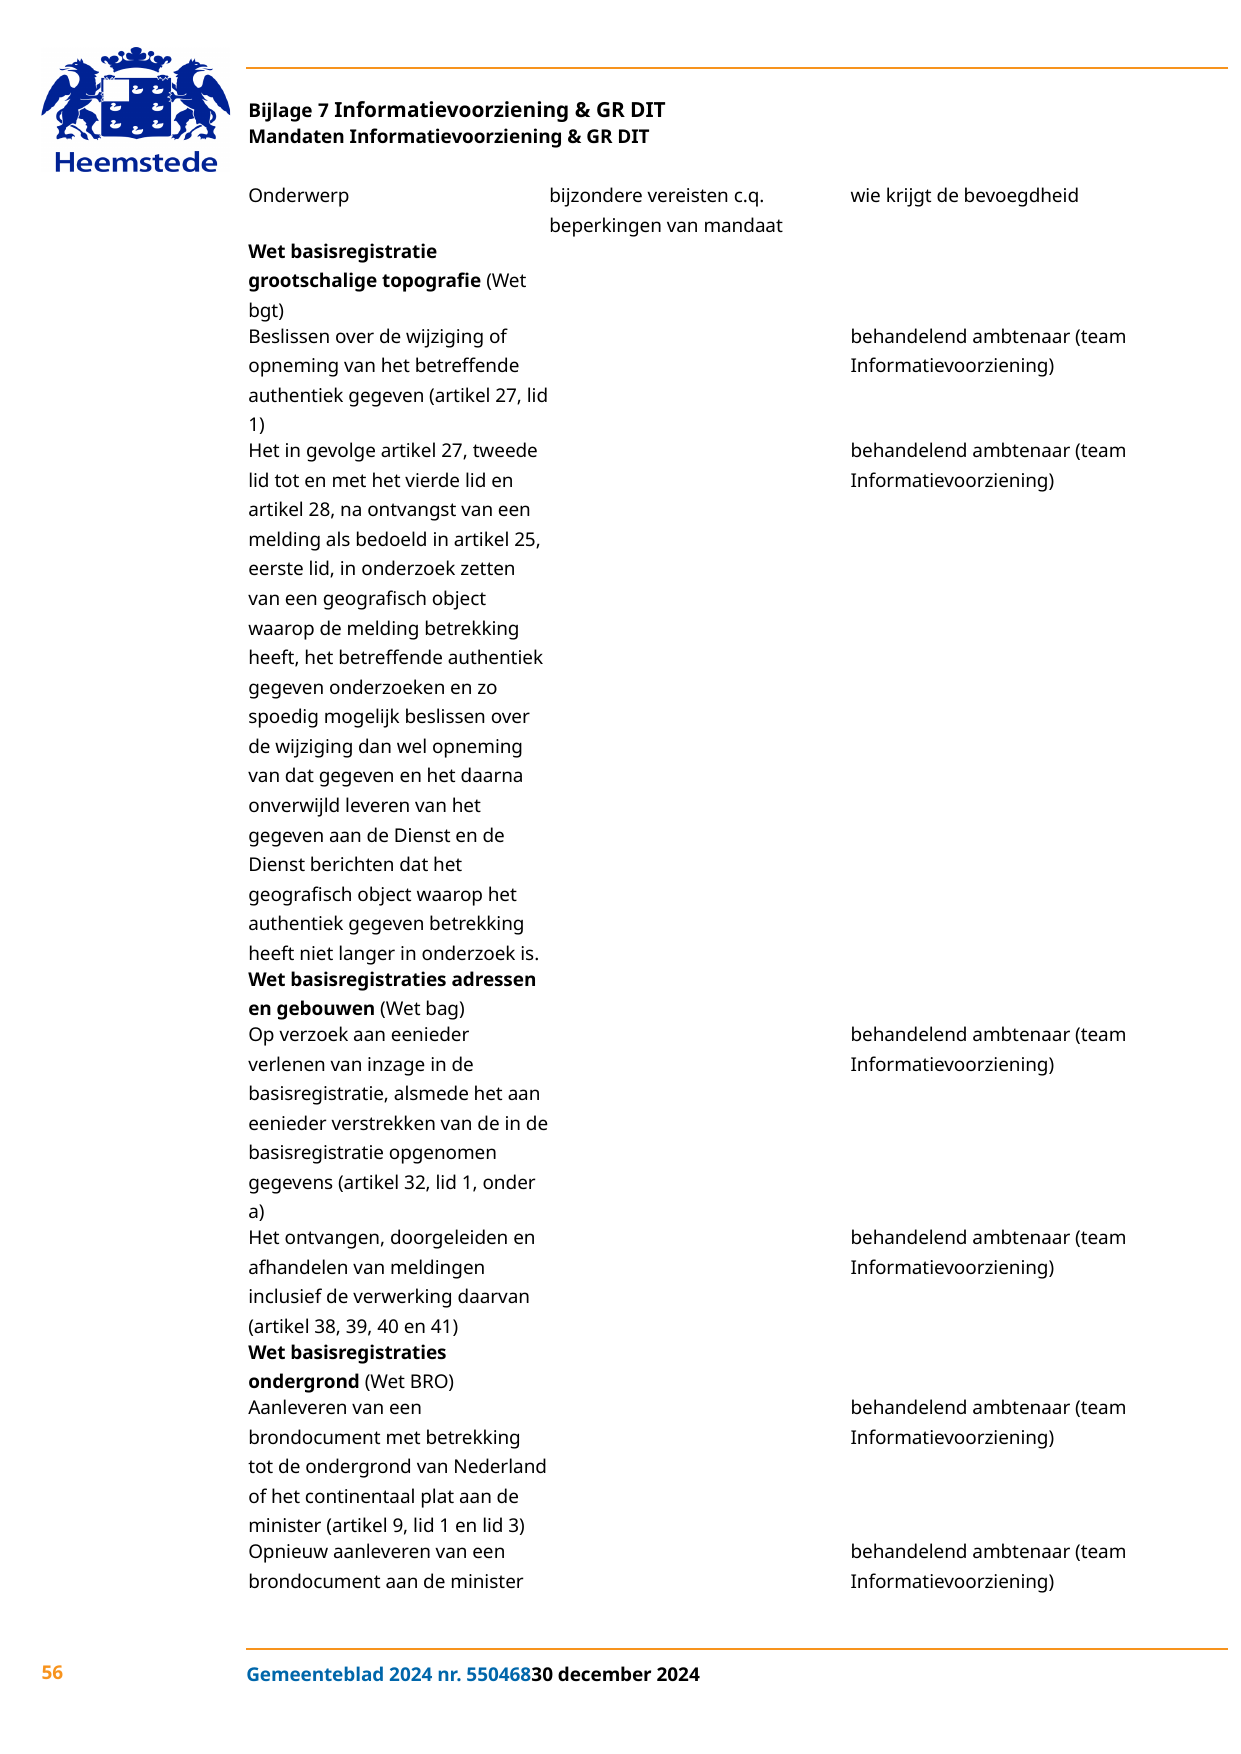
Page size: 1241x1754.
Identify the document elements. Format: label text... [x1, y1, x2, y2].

table_cell [850, 966, 1152, 1021]
table_header Onderwerp [248, 183, 549, 238]
table_cell Aanleveren van een brondocument met betrekking tot de ondergrond van Nederland of het continentaal plat aan de minister (artikel 9, lid 1 en lid 3) [248, 1394, 549, 1538]
table_cell behandelend ambtenaar (team Informatievoorziening) [850, 437, 1152, 966]
text Bijlage 7 Informatievoorziening & GR DIT [248, 95, 1152, 123]
table_cell Opnieuw aanleveren van een brondocument aan de minister [248, 1538, 549, 1594]
table_cell [549, 323, 850, 437]
table_cell Wet basisregistratie grootschalige topografie (Wet bgt) [248, 238, 549, 323]
table_cell Wet basisregistraties ondergrond (Wet BRO) [248, 1339, 549, 1394]
table_cell Wet basisregistraties adressen en gebouwen (Wet bag) [248, 966, 549, 1021]
table_cell behandelend ambtenaar (team Informatievoorziening) [850, 323, 1152, 437]
table_cell Beslissen over de wijziging of opneming van het betreffende authentiek gegeven (artikel 27, lid 1) [248, 323, 549, 437]
text Mandaten Informatievoorziening & GR DIT [248, 123, 1152, 149]
table_cell behandelend ambtenaar (team Informatievoorziening) [850, 1538, 1152, 1594]
table_cell Op verzoek aan eenieder verlenen van inzage in de basisregistratie, alsmede het aan eenieder verstrekken van de in de basisregistratie opgenomen gegevens (artikel 32, lid 1, onder a) [248, 1021, 549, 1224]
table_cell [549, 1339, 850, 1394]
table_header bijzondere vereisten c.q. beperkingen van mandaat [549, 183, 850, 238]
table_cell [549, 238, 850, 323]
table_cell behandelend ambtenaar (team Informatievoorziening) [850, 1021, 1152, 1224]
table_cell [549, 1021, 850, 1224]
table_header wie krijgt de bevoegdheid [850, 183, 1152, 238]
table_cell [549, 1394, 850, 1538]
table_cell Het in gevolge artikel 27, tweede lid tot en met het vierde lid en artikel 28, na ontvangst van een melding als bedoeld in artikel 25, eerste lid, in onderzoek zetten van een geografisch object waarop de melding betrekking heeft, het betreffende authentiek gegeven onderzoeken en zo spoedig mogelijk beslissen over de wijziging dan wel opneming van dat gegeven en het daarna onverwijld leveren van het gegeven aan de Dienst en de Dienst berichten dat het geografisch object waarop het authentiek gegeven betrekking heeft niet langer in onderzoek is. [248, 437, 549, 966]
picture [41, 47, 231, 172]
table_cell behandelend ambtenaar (team Informatievoorziening) [850, 1394, 1152, 1538]
table_cell Het ontvangen, doorgeleiden en afhandelen van meldingen inclusief de verwerking daarvan (artikel 38, 39, 40 en 41) [248, 1225, 549, 1339]
table_cell [850, 238, 1152, 323]
table_cell [850, 1339, 1152, 1394]
table_cell behandelend ambtenaar (team Informatievoorziening) [850, 1225, 1152, 1339]
table_cell [549, 1538, 850, 1594]
table_cell [549, 437, 850, 966]
table_cell [549, 1225, 850, 1339]
table_cell [549, 966, 850, 1021]
